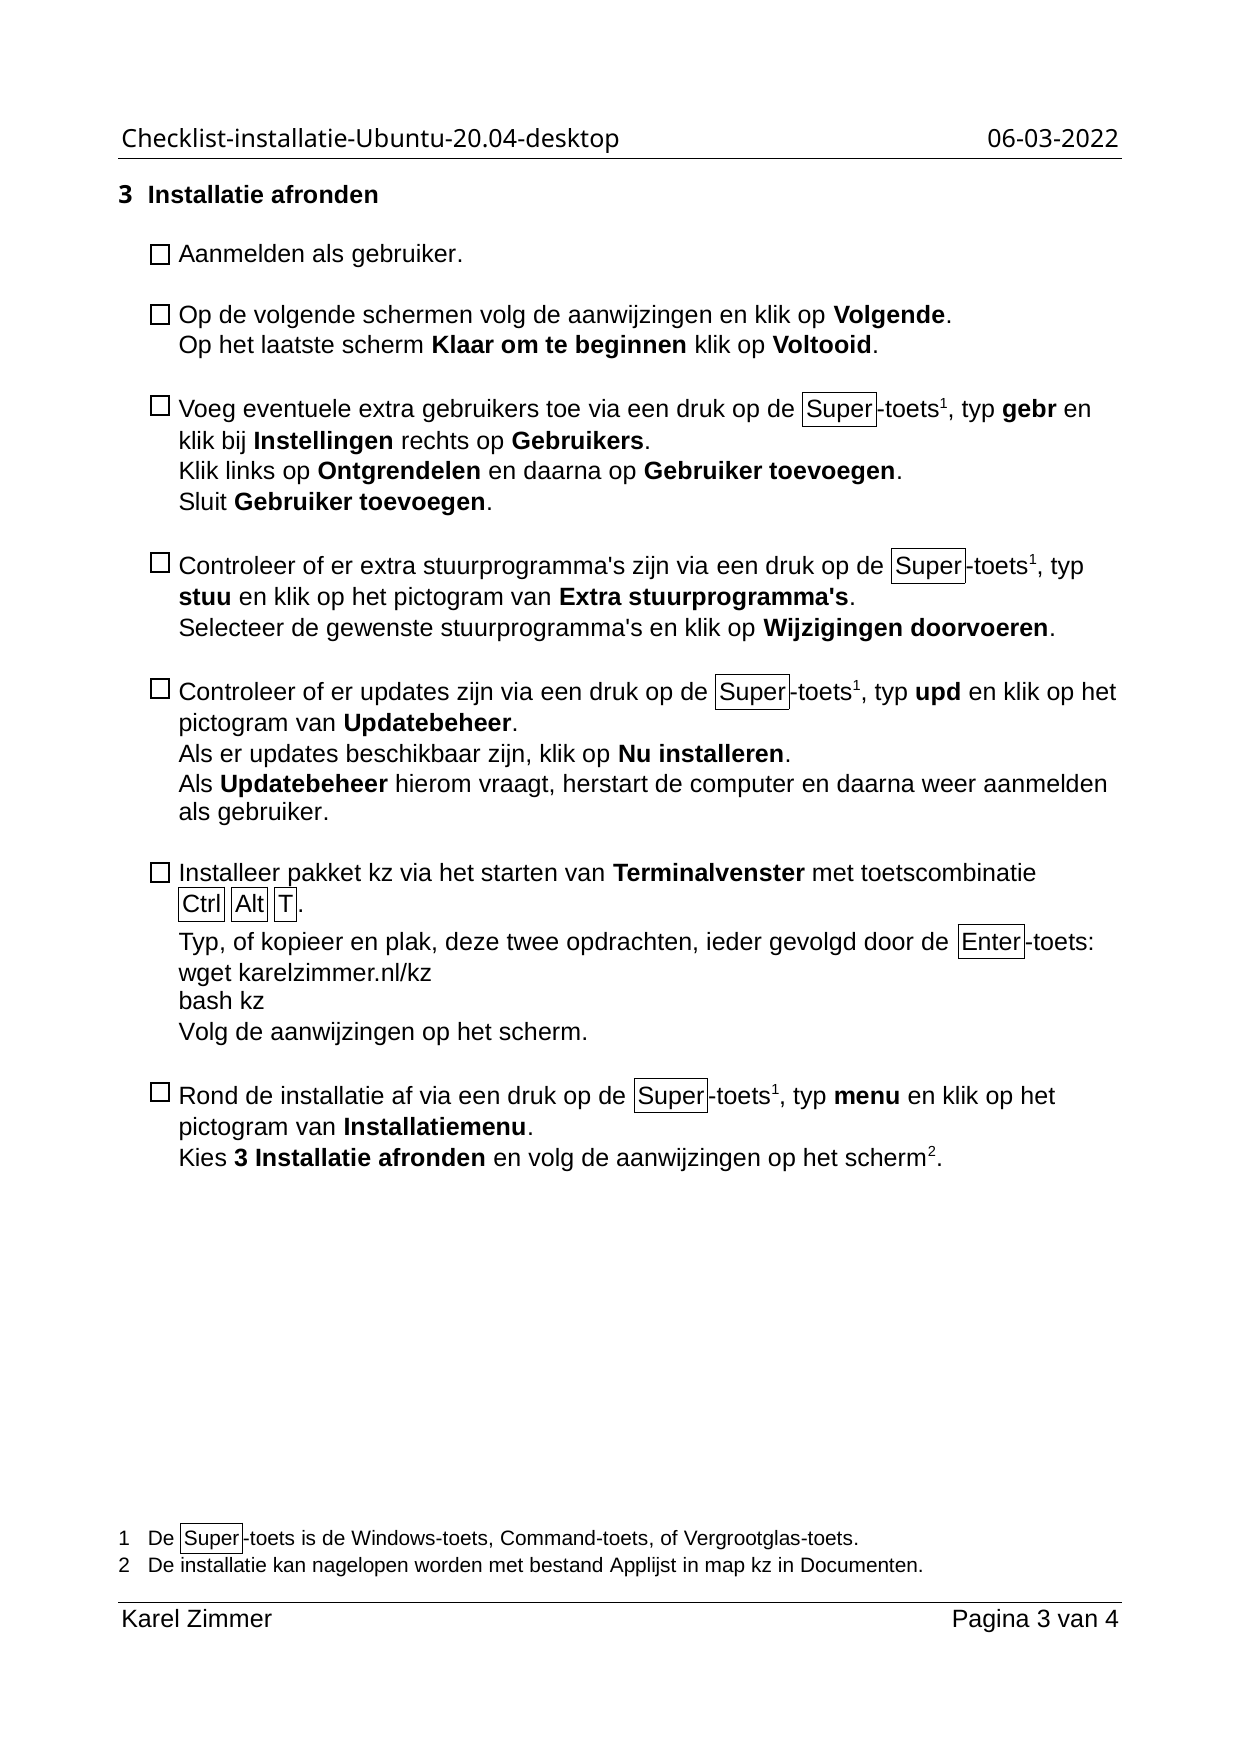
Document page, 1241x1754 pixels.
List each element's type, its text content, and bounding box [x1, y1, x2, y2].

table_cell [141, 391, 177, 456]
table_cell [141, 769, 177, 827]
table_cell [141, 456, 177, 486]
table_cell [177, 1047, 1121, 1077]
table_cell Controleer of er updates zijn via een druk op de Super-toets1, typ upd en klik op het pictogram van Updatebeheer. [177, 673, 1121, 738]
list Installatie afronden [118, 177, 1122, 211]
table_cell Volg de aanwijzingen op het scherm. [177, 1016, 1121, 1047]
table_cell [141, 1142, 177, 1173]
table_cell Als Updatebeheer hierom vraagt, herstart de computer en daarna weer aanmelden als gebruiker. [177, 769, 1121, 827]
table_cell [141, 643, 177, 673]
table_cell [141, 330, 177, 360]
table_cell [141, 517, 177, 547]
table_cell Op de volgende schermen volg de aanwijzingen en klik op Volgende. [177, 300, 1121, 330]
table_cell [177, 827, 1121, 857]
table_cell [141, 547, 177, 612]
table_cell [177, 269, 1121, 300]
table_cell [141, 300, 177, 330]
table_cell [141, 673, 177, 738]
table_cell [141, 269, 177, 300]
table_cell [141, 827, 177, 857]
table_cell [141, 486, 177, 517]
table_cell Sluit Gebruiker toevoegen. [177, 486, 1121, 517]
table_cell [177, 360, 1121, 391]
table_cell [141, 613, 177, 643]
table_cell Installeer pakket kz via het starten van Terminalvenster met toetscombinatie Ctrl Alt T. [177, 858, 1121, 923]
table_cell Kies 3 Installatie afronden en volg de aanwijzingen op het scherm. [177, 1142, 1121, 1173]
table_cell [141, 360, 177, 391]
table_cell [141, 858, 177, 923]
table_cell [141, 1077, 177, 1142]
table_header Aanmelden als gebruiker. [177, 239, 1121, 269]
table_cell [177, 517, 1121, 547]
table_cell Op het laatste scherm Klaar om te beginnen klik op Voltooid. [177, 330, 1121, 360]
table_cell Selecteer de gewenste stuurprogramma's en klik op Wijzigingen doorvoeren. [177, 613, 1121, 643]
table_cell [141, 739, 177, 769]
table_cell [141, 1016, 177, 1047]
table_cell Voeg eventuele extra gebruikers toe via een druk op de Super-toets, typ gebr en klik bij Instellingen rechts op Gebruikers. [177, 391, 1121, 456]
table_cell Rond de installatie af via een druk op de Super-toets1, typ menu en klik op het pictogram van Installatiemenu. [177, 1077, 1121, 1142]
table_header [141, 239, 177, 269]
table_cell [141, 923, 177, 1016]
table_cell [177, 643, 1121, 673]
table_cell [141, 1047, 177, 1077]
table_cell Typ, of kopieer en plak, deze twee opdrachten, ieder gevolgd door de Enter-toets: wget karelzimmer.nl/kz bash kz [177, 923, 1121, 1016]
table_cell Als er updates beschikbaar zijn, klik op Nu installeren. [177, 739, 1121, 769]
table_cell Klik links op Ontgrendelen en daarna op Gebruiker toevoegen. [177, 456, 1121, 486]
table_cell Controleer of er extra stuurprogramma's zijn via een druk op de Super-toets1, typ stuu en klik op het pictogram van Extra stuurprogramma's. [177, 547, 1121, 612]
